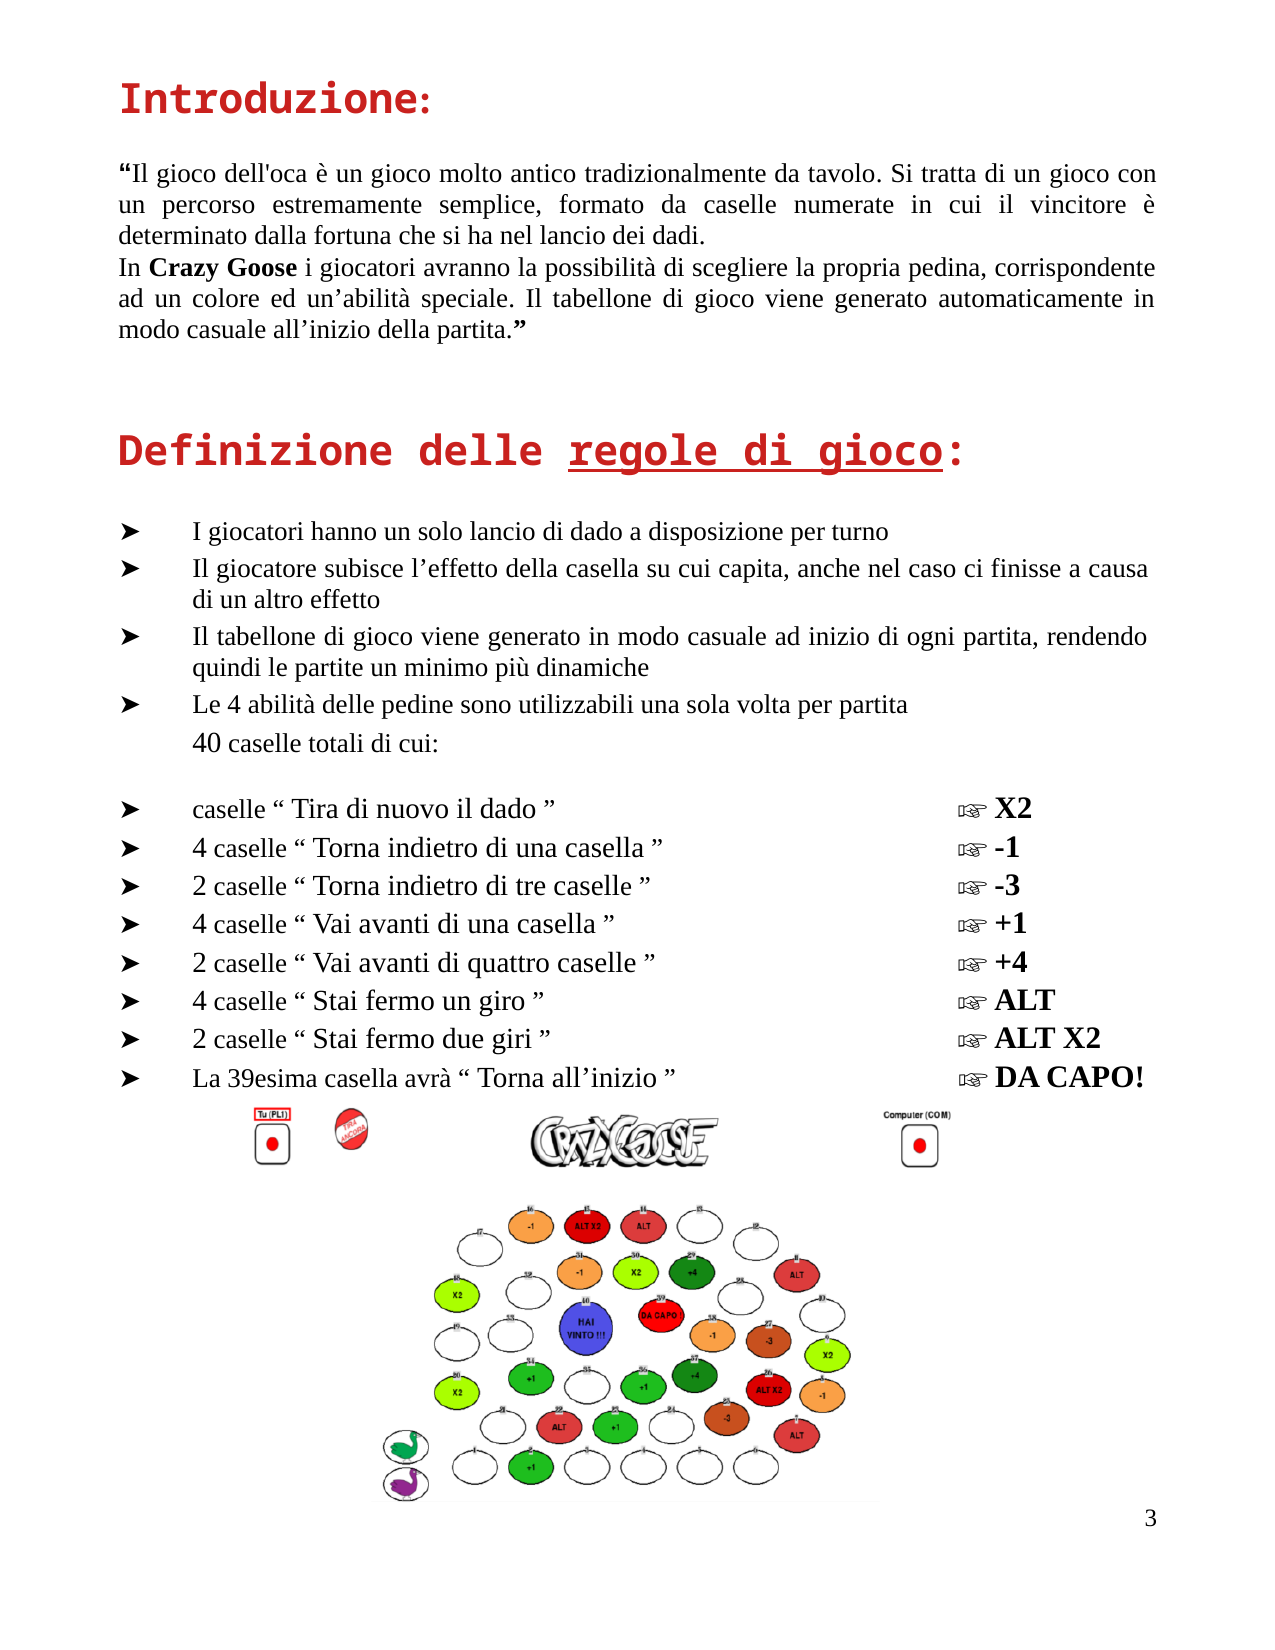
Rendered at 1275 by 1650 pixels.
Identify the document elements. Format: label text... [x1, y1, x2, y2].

text ➤ Le 4 abilità delle pedine sono utilizzabili una sola volta per partita [118, 688, 1157, 719]
text ➤ Il giocatore subisce l’effetto della casella su cui capita, anche nel caso ci finisse a causa di un altro effetto [118, 552, 1157, 614]
text 40 caselle totali di cui: [118, 725, 1157, 759]
text ➤ I giocatori hanno un solo lancio di dado a disposizione per turno [118, 514, 1157, 546]
text ➤ 2 caselle “ Vai avanti di quattro caselle ” ☞ +4 [118, 941, 1157, 979]
text ➤ Il tabellone di gioco viene generato in modo casuale ad inizio di ogni partita, rendendo quindi le partite un minimo più dinamiche [118, 620, 1157, 682]
text ➤ 2 caselle “ Stai fermo due giri ” ☞ ALT X2 [118, 1017, 1157, 1056]
text Definizione delle regole di gioco: [118, 421, 1157, 477]
text In Crazy Goose i giocatori avranno la possibilità di scegliere la propria pedina, corrispondente ad un colore ed un’abilità speciale. Il tabellone di gioco viene generato automaticamente in modo casuale all’inizio della partita.” [118, 251, 1157, 344]
text ➤ 4 caselle “ Stai fermo un giro ” ☞ ALT [118, 979, 1157, 1017]
text ➤ caselle “ Tira di nuovo il dado ” ☞ X2 [118, 787, 1157, 826]
text “Il gioco dell'oca è un gioco molto antico tradizionalmente da tavolo. Si tratta di un gioco con un percorso estremamente semplice, formato da caselle numerate in cui il vincitore è determinato dalla fortuna che si ha nel lancio dei dadi. [118, 157, 1157, 251]
text ➤ 4 caselle “ Vai avanti di una casella ” ☞ +1 [118, 902, 1157, 941]
text ➤ 2 caselle “ Torna indietro di tre caselle ” ☞ -3 [118, 864, 1157, 902]
text Introduzione: [118, 69, 1157, 126]
text ➤ 4 caselle “ Torna indietro di una casella ” ☞ -1 [118, 826, 1157, 864]
text ➤ La 39esima casella avrà “ Torna all’inizio ” ☞ DA CAPO! [118, 1056, 1157, 1094]
picture [195, 1093, 1021, 1516]
